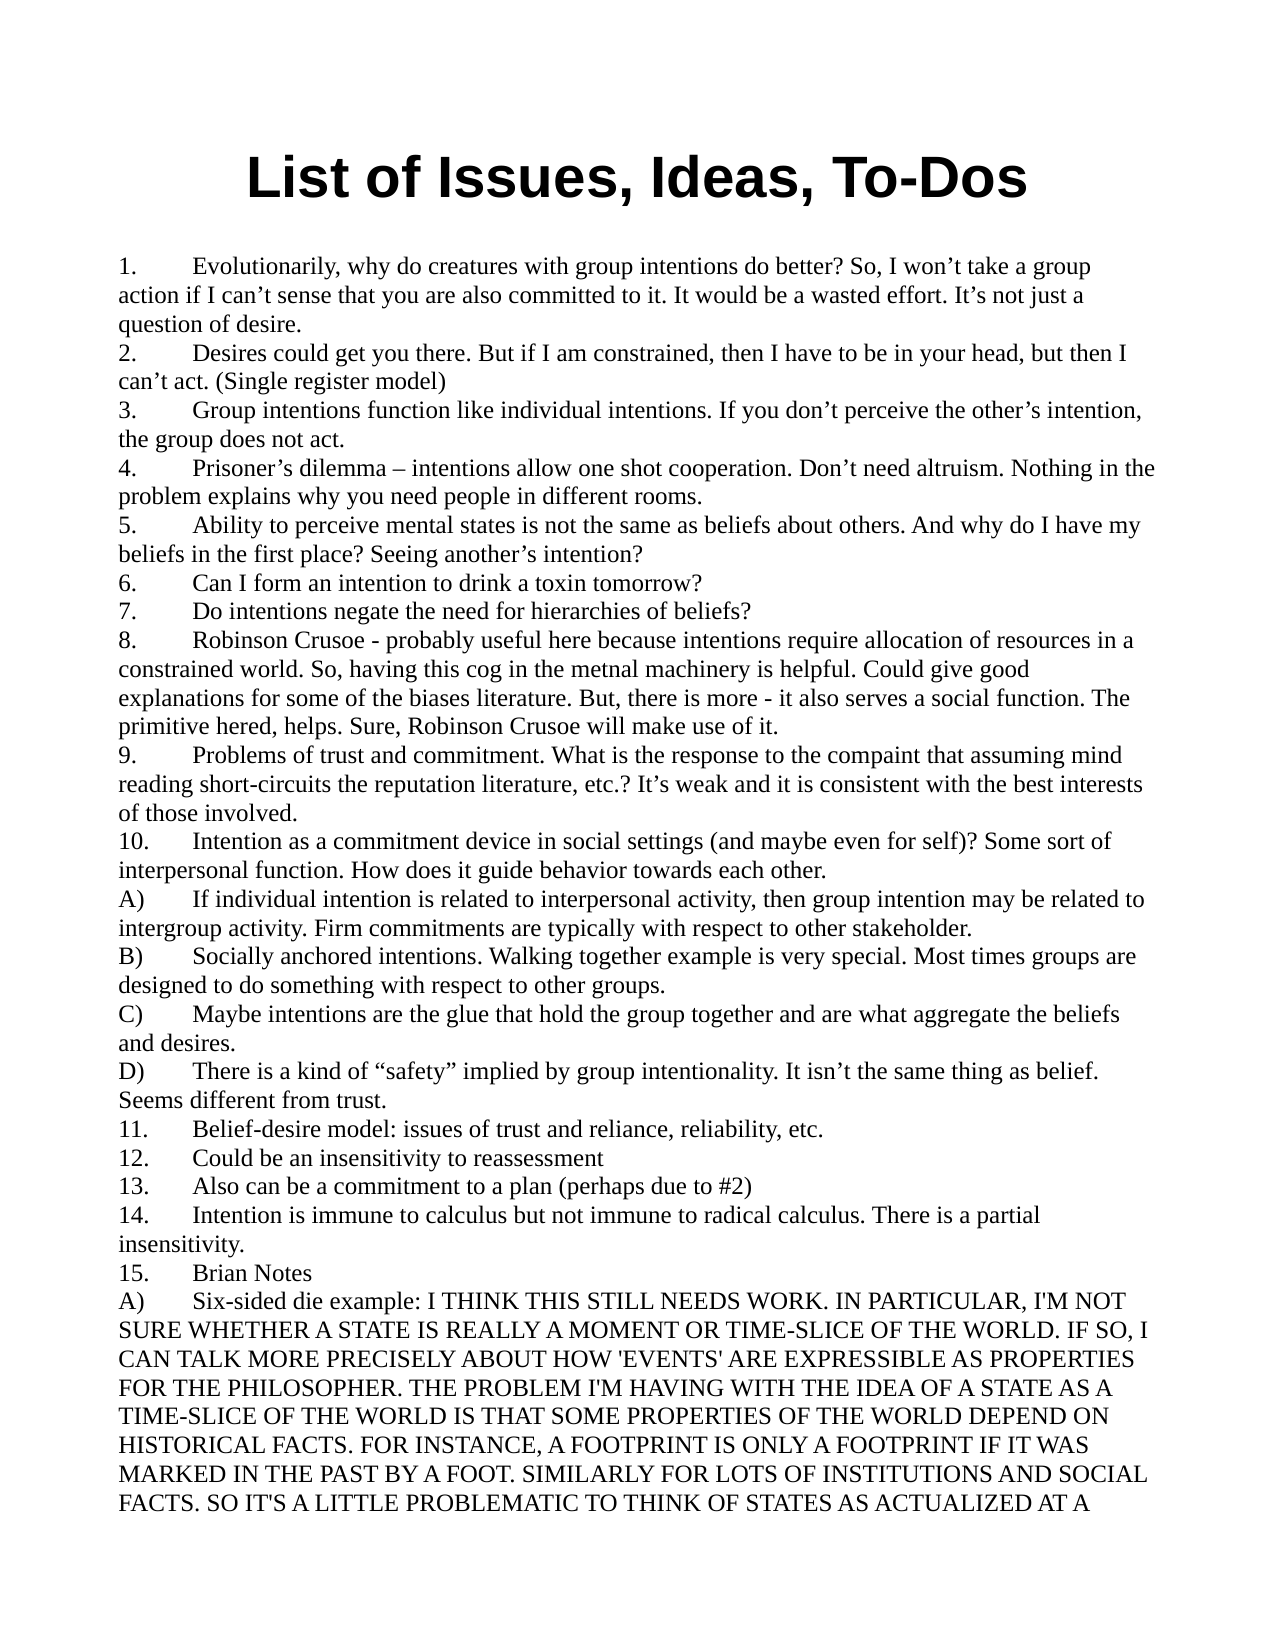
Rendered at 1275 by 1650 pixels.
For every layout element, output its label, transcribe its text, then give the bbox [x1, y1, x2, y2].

list Could be an insensitivity to reassessment [118, 1143, 1157, 1171]
list Socially anchored intentions. Walking together example is very special. Most times groups are designed to do something with respect to other groups. [118, 941, 1157, 999]
list Intention as a commitment device in social settings (and maybe even for self)? Some sort of interpersonal function. How does it guide behavior towards each other. [118, 826, 1157, 884]
list Ability to perceive mental states is not the same as beliefs about others. And why do I have my beliefs in the first place? Seeing another’s intention? [118, 510, 1157, 568]
list Can I form an intention to drink a toxin tomorrow? [118, 568, 1157, 596]
title List of Issues, Ideas, To-Dos [118, 143, 1157, 210]
list Belief-desire model: issues of trust and reliance, reliability, etc. [118, 1114, 1157, 1143]
list If individual intention is related to interpersonal activity, then group intention may be related to intergroup activity. Firm commitments are typically with respect to other stakeholder. [118, 884, 1157, 941]
list Problems of trust and commitment. What is the response to the compaint that assuming mind reading short-circuits the reputation literature, etc.? It’s weak and it is consistent with the best interests of those involved. [118, 740, 1157, 826]
list Intention is immune to calculus but not immune to radical calculus. There is a partial insensitivity. [118, 1200, 1157, 1258]
list Six-sided die example: I THINK THIS STILL NEEDS WORK. IN PARTICULAR, I'M NOT SURE WHETHER A STATE IS REALLY A MOMENT OR TIME-SLICE OF THE WORLD. IF SO, I CAN TALK MORE PRECISELY ABOUT HOW 'EVENTS' ARE EXPRESSIBLE AS PROPERTIES FOR THE PHILOSOPHER. THE PROBLEM I'M HAVING WITH THE IDEA OF A STATE AS A TIME-SLICE OF THE WORLD IS THAT SOME PROPERTIES OF THE WORLD DEPEND ON HISTORICAL FACTS. FOR INSTANCE, A FOOTPRINT IS ONLY A FOOTPRINT IF IT WAS MARKED IN THE PAST BY A FOOT. SIMILARLY FOR LOTS OF INSTITUTIONS AND SOCIAL FACTS. SO IT'S A LITTLE PROBLEMATIC TO THINK OF STATES AS ACTUALIZED AT A [118, 1286, 1157, 1516]
list Group intentions function like individual intentions. If you don’t perceive the other’s intention, the group does not act. [118, 395, 1157, 453]
list Prisoner’s dilemma – intentions allow one shot cooperation. Don’t need altruism. Nothing in the problem explains why you need people in different rooms. [118, 453, 1157, 510]
list Desires could get you there. But if I am constrained, then I have to be in your head, but then I can’t act. (Single register model) [118, 338, 1157, 395]
list Evolutionarily, why do creatures with group intentions do better? So, I won’t take a group action if I can’t sense that you are also committed to it. It would be a wasted effort. It’s not just a question of desire. [118, 251, 1157, 338]
list Maybe intentions are the glue that hold the group together and are what aggregate the beliefs and desires. [118, 999, 1157, 1056]
list There is a kind of “safety” implied by group intentionality. It isn’t the same thing as belief. Seems different from trust. [118, 1056, 1157, 1114]
list Robinson Crusoe - probably useful here because intentions require allocation of resources in a constrained world. So, having this cog in the metnal machinery is helpful. Could give good explanations for some of the biases literature. But, there is more - it also serves a social function. The primitive hered, helps. Sure, Robinson Crusoe will make use of it. [118, 625, 1157, 740]
list Also can be a commitment to a plan (perhaps due to #2) [118, 1171, 1157, 1200]
list Brian Notes [118, 1258, 1157, 1286]
list Do intentions negate the need for hierarchies of beliefs? [118, 596, 1157, 625]
